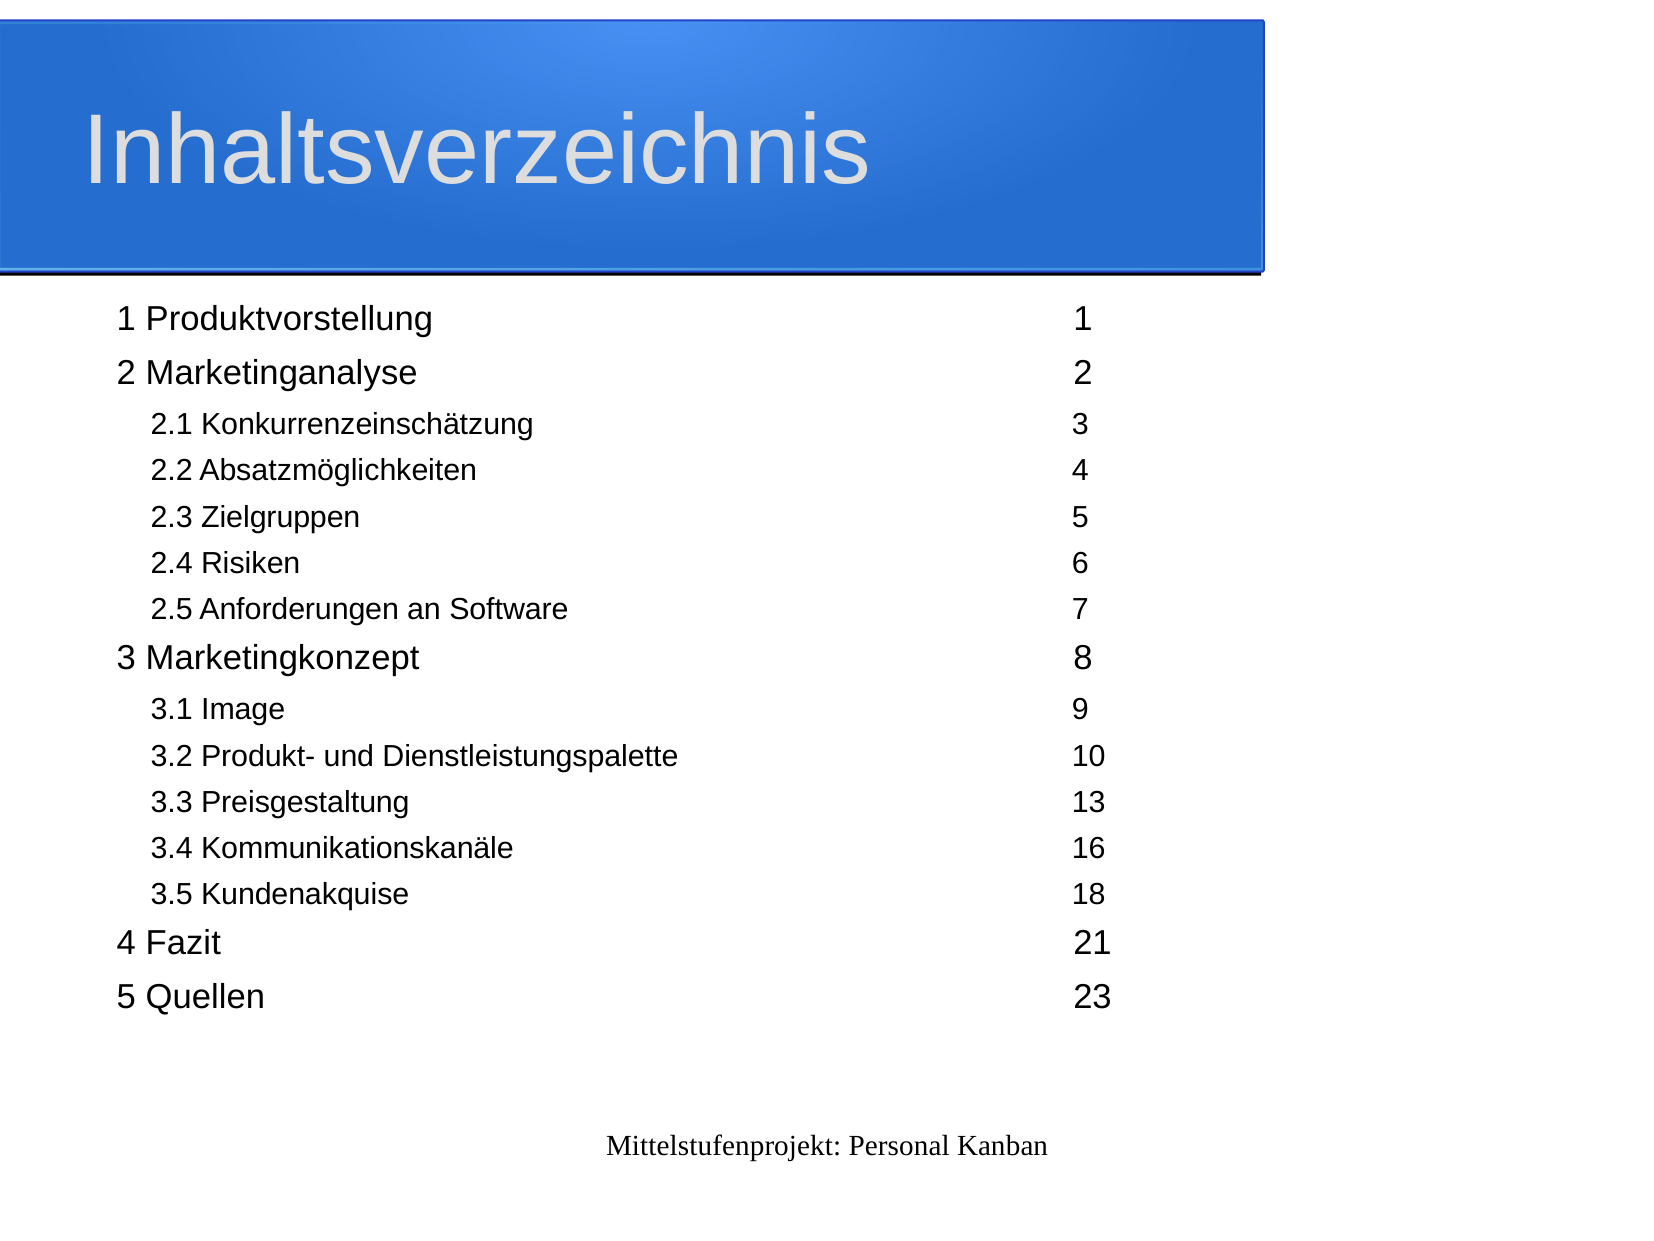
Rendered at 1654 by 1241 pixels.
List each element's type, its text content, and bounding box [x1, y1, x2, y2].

list 1 Produktvorstellung 1 2 Marketinganalyse 2 2.1 Konkurrenzeinschätzung 3 2.2 Absatzmöglichkeiten 4 2.3 Zielgruppen 5 2.4 Risiken 6 2.5 Anforderungen an Software 7 3 Marketingkonzept 8 3.1 Image 9 3.2 Produkt- und Dienstleistungspalette 10 3.3 Preisgestaltung 13 3.4 Kommunikationskanäle 16 3.5 Kundenakquise 18 4 Fazit 21 5 Quellen 23 [82, 299, 1571, 1019]
title Inhaltsverzeichnis [82, 47, 1235, 252]
